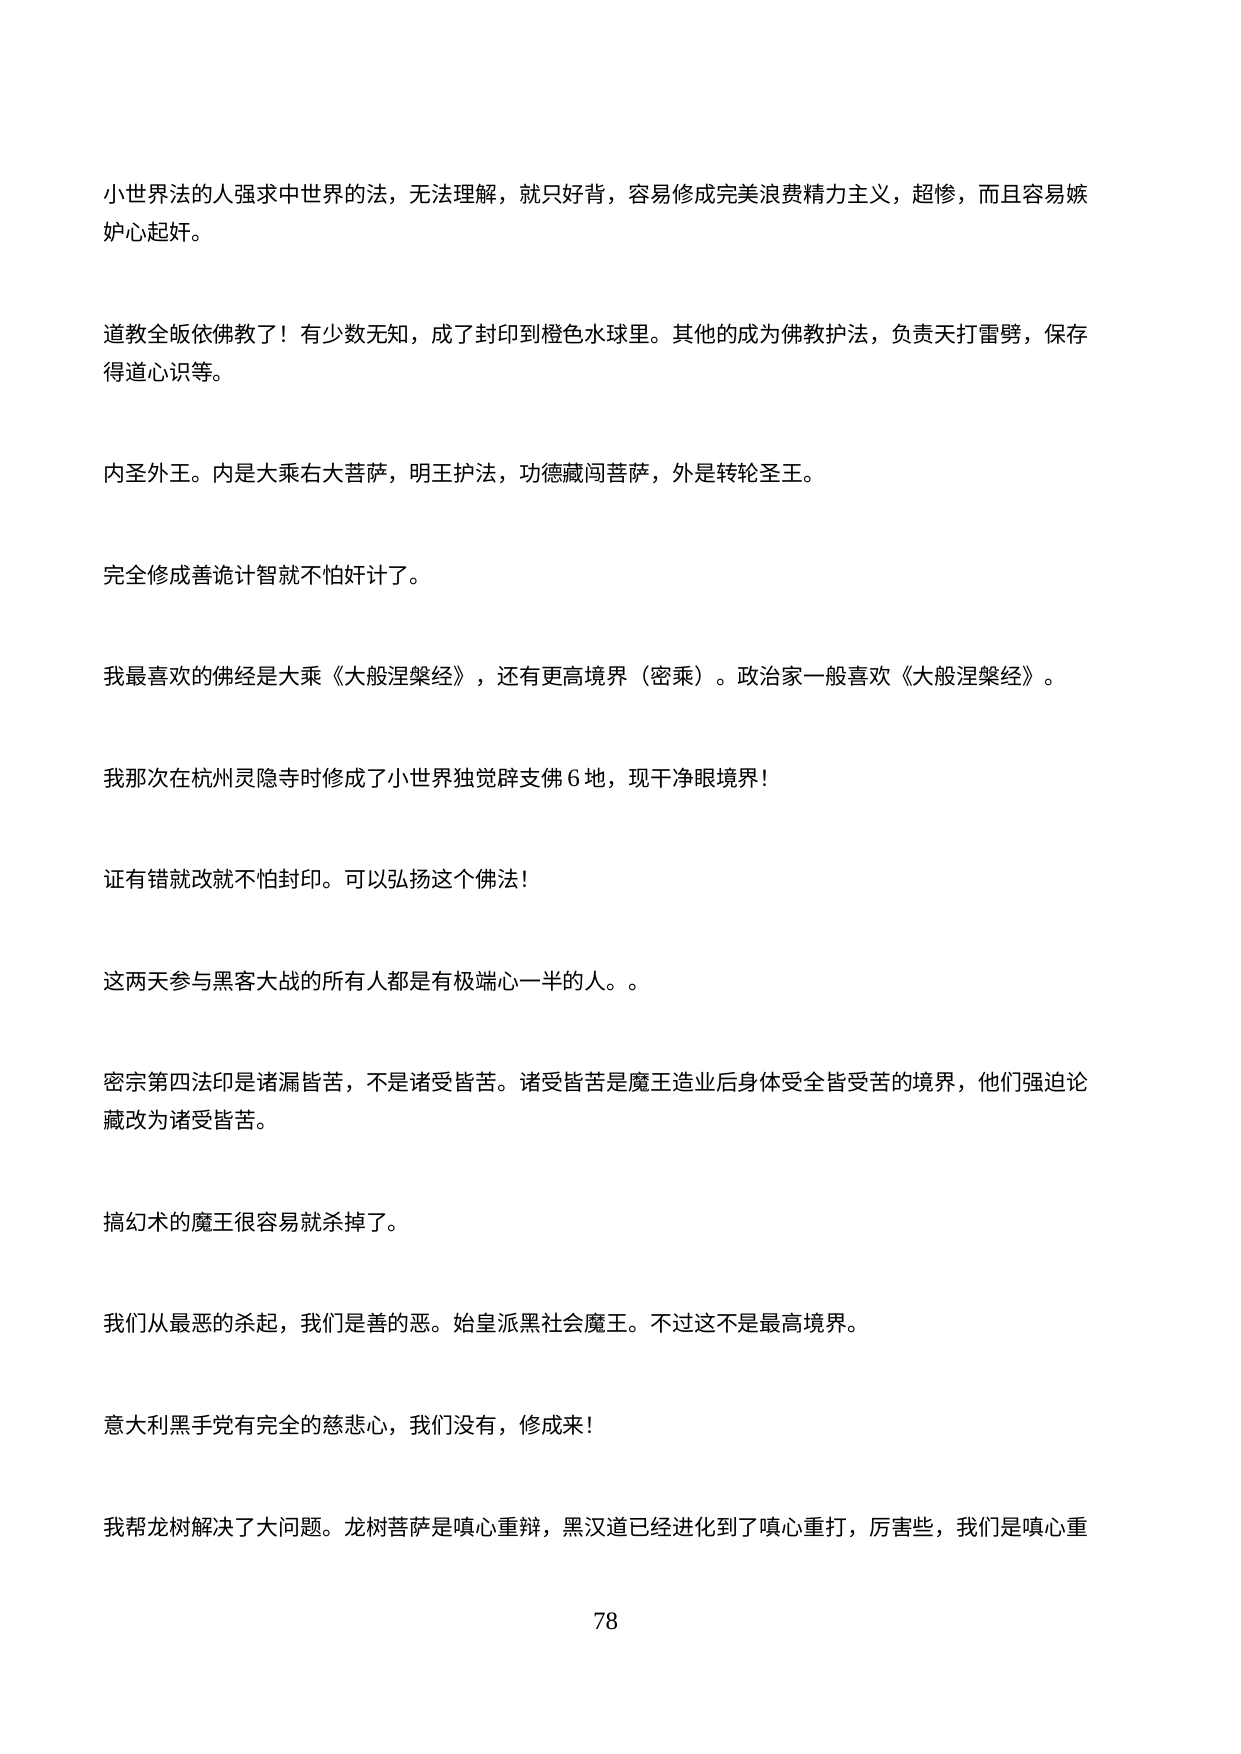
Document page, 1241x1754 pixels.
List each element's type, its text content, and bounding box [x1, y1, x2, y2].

text 证有错就改就不怕封印。可以弘扬这个佛法！ [103, 862, 1107, 894]
text 我那次在杭州灵隐寺时修成了小世界独觉辟支佛6地，现干净眼境界！ [103, 761, 1107, 792]
text 完全修成善诡计智就不怕奸计了。 [103, 558, 1107, 589]
text 我最喜欢的佛经是大乘《大般涅槃经》，还有更高境界（密乘）。政治家一般喜欢《大般涅槃经》。 [103, 659, 1107, 691]
text 内圣外王。内是大乘右大菩萨，明王护法，功德藏闯菩萨，外是转轮圣王。 [103, 456, 1107, 488]
text 我们从最恶的杀起，我们是善的恶。始皇派黑社会魔王。不过这不是最高境界。 [103, 1306, 1107, 1338]
text 我帮龙树解决了大问题。龙树菩萨是嗔心重辩，黑汉道已经进化到了嗔心重打，厉害些，我们是嗔心重 [103, 1509, 1107, 1541]
text 道教全皈依佛教了！有少数无知，成了封印到橙色水球里。其他的成为佛教护法，负责天打雷劈，保存得道心识等。 [103, 317, 1107, 386]
text 小世界法的人强求中世界的法，无法理解，就只好背，容易修成完美浪费精力主义，超惨，而且容易嫉妒心起奸。 [103, 177, 1107, 247]
text 密宗第四法印是诸漏皆苦，不是诸受皆苦。诸受皆苦是魔王造业后身体受全皆受苦的境界，他们强迫论藏改为诸受皆苦。 [103, 1065, 1107, 1135]
text 意大利黑手党有完全的慈悲心，我们没有，修成来！ [103, 1408, 1107, 1440]
text 这两天参与黑客大战的所有人都是有极端心一半的人。。 [103, 964, 1107, 996]
text 搞幻术的魔王很容易就杀掉了。 [103, 1205, 1107, 1237]
